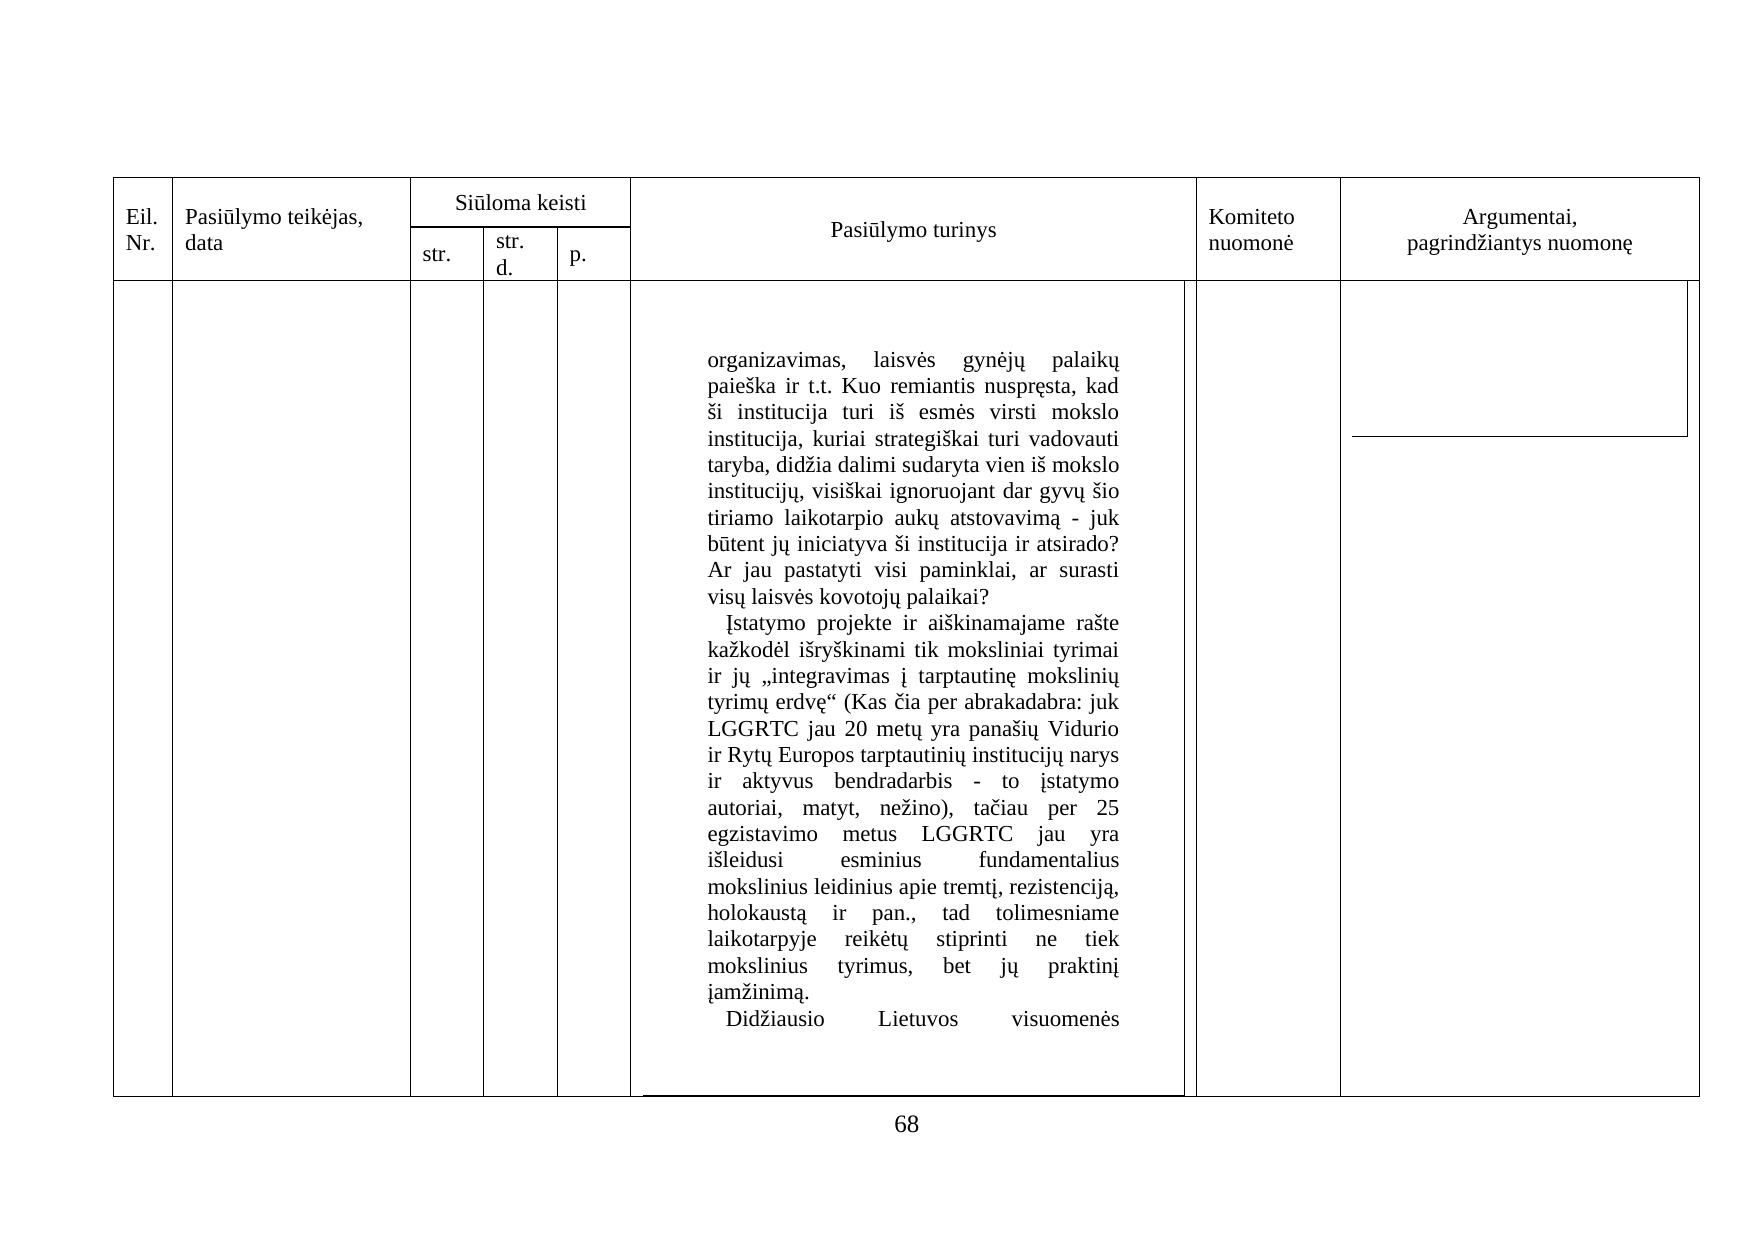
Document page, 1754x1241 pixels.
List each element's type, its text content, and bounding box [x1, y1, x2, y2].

table_cell str. [411, 228, 483, 280]
table_header Komiteto nuomonė [1197, 178, 1340, 280]
table_cell [484, 281, 557, 1096]
table_cell 5. [114, 281, 172, 1096]
table_cell str. d. [484, 228, 557, 280]
table_header Pasiūlymo turinys [631, 178, 1196, 280]
table_cell [1341, 281, 1699, 1096]
table_header Argumentai, pagrindžiantys nuomonę [1341, 178, 1699, 280]
table_cell [558, 281, 630, 1096]
table_header Eil. Nr. [114, 178, 172, 280]
table_cell organizavimas, laisvės gynėjų palaikų paieška ir t.t. Kuo remiantis nuspręsta, kad ši institucija turi iš esmės virsti mokslo institucija, kuriai strategiškai turi vadovauti taryba, didžia dalimi sudaryta vien iš mokslo institucijų, visiškai ignoruojant dar gyvų šio tiriamo laikotarpio aukų atstovavimą - juk būtent jų iniciatyva ši institucija ir atsirado? Ar jau pastatyti visi paminklai, ar surasti visų laisvės kovotojų palaikai? Įstatymo projekte ir aiškinamajame rašte kažkodėl išryškinami tik moksliniai tyrimai ir jų „integravimas į tarptautinę mokslinių tyrimų erdvę“ (Kas čia per abrakadabra: juk LGGRTC jau 20 metų yra panašių Vidurio ir Rytų Europos tarptautinių institucijų narys ir aktyvus bendradarbis - to įstatymo autoriai, matyt, nežino), tačiau per 25 egzistavimo metus LGGRTC jau yra išleidusi esminius fundamentalius mokslinius leidinius apie tremtį, rezistenciją, holokaustą ir pan., tad tolimesniame laikotarpyje reikėtų stiprinti ne tiek mokslinius tyrimus, bet jų praktinį įamžinimą. Didžiausio Lietuvos visuomenės [631, 281, 1184, 1096]
table_header Pasiūlymo teikėjas, data [173, 178, 410, 280]
table_header Siūloma keisti [411, 178, 630, 226]
table_cell [411, 281, 483, 1096]
table_cell [173, 281, 410, 1096]
table_cell [1197, 281, 1340, 1096]
table_cell p. [558, 228, 630, 280]
